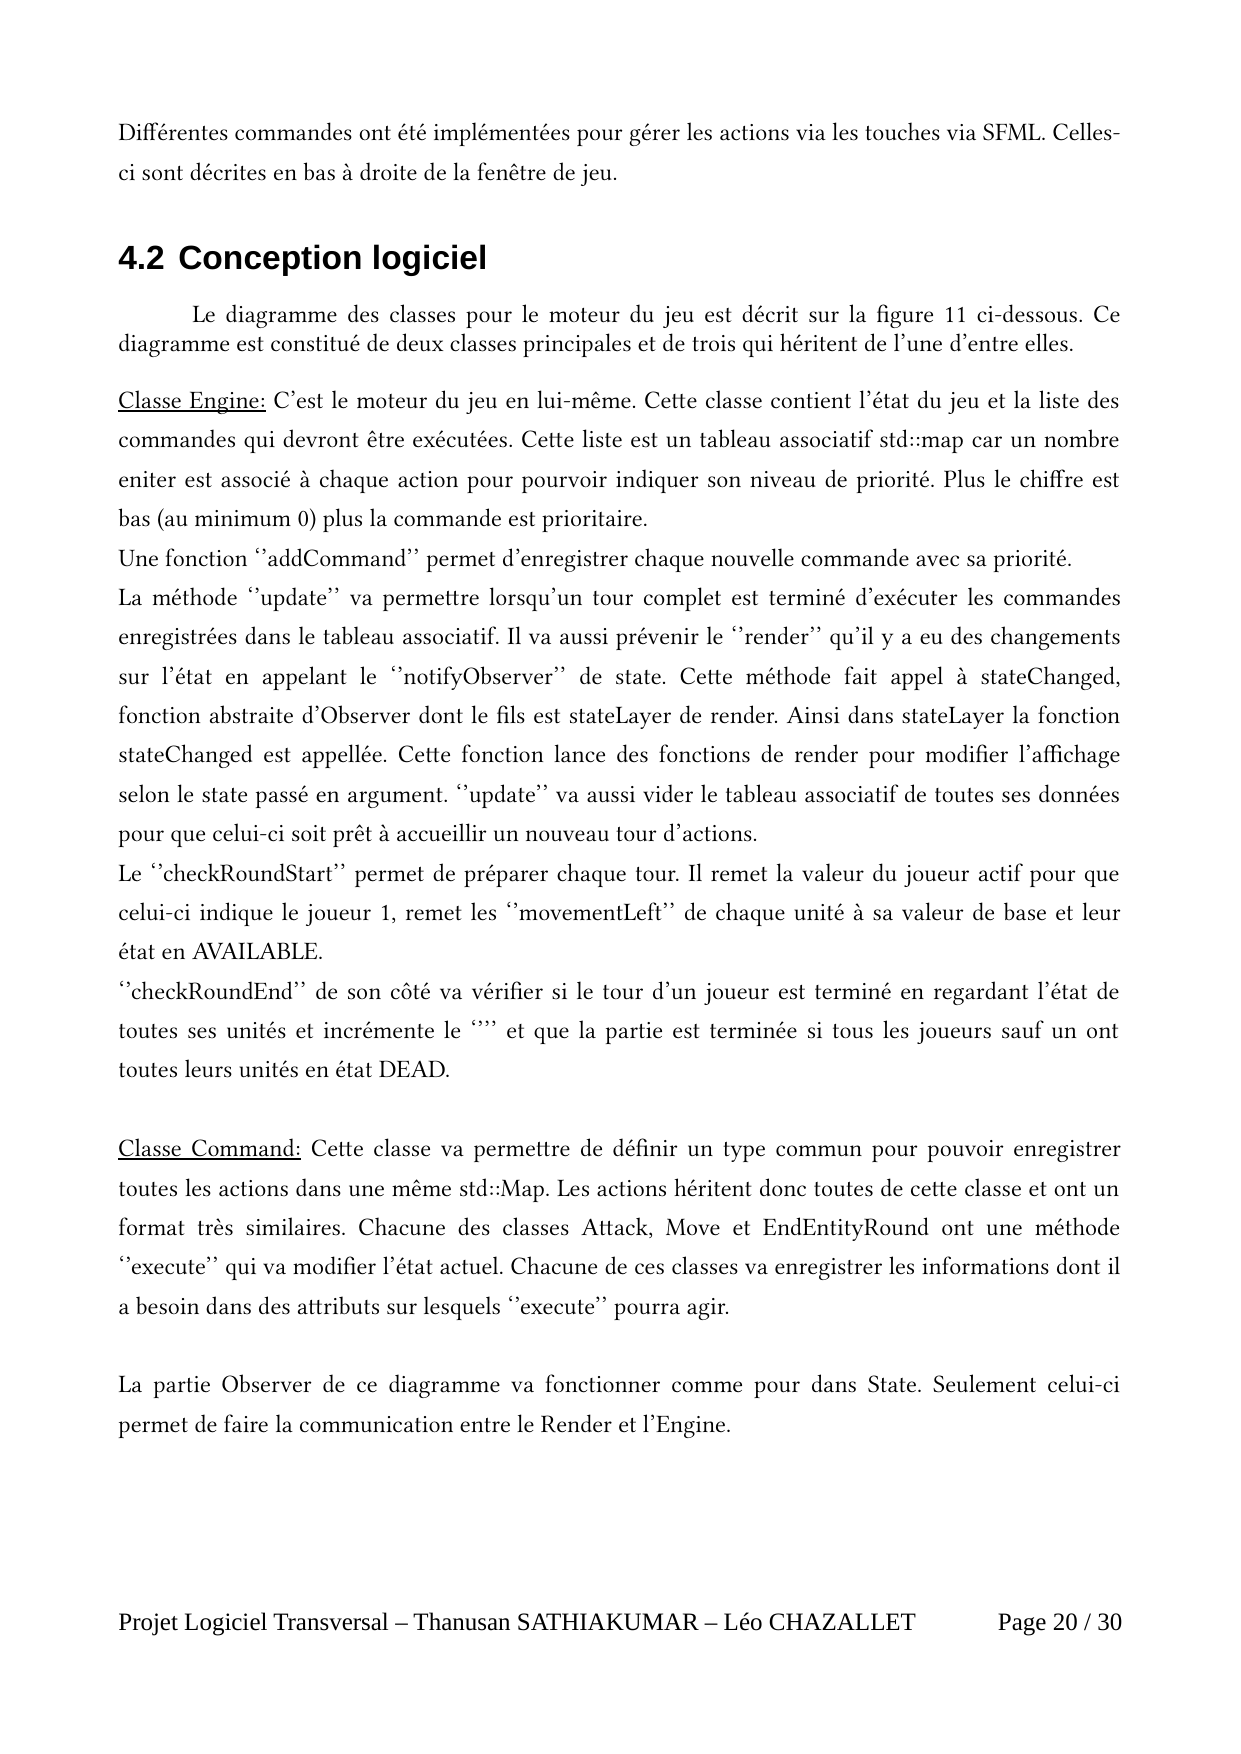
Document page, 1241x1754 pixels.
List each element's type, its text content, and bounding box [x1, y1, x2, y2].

text Le ‘’checkRoundStart’’ permet de préparer chaque tour. Il remet la valeur du joueur actif pour que celui-ci indique le joueur 1, remet les ‘’movementLeft’’ de chaque unité à sa valeur de base et leur état en AVAILABLE. [118, 859, 1122, 966]
text La méthode ‘’update’’ va permettre lorsqu’un tour complet est terminé d’exécuter les commandes enregistrées dans le tableau associatif. Il va aussi prévenir le ‘’render’’ qu’il y a eu des changements sur l’état en appelant le ‘’notifyObserver’’ de state. Cette méthode fait appel à stateChanged, fonction abstraite d’Observer dont le fils est stateLayer de render. Ainsi dans stateLayer la fonction stateChanged est appellée. Cette fonction lance des fonctions de render pour modifier l’affichage selon le state passé en argument. ‘’update’’ va aussi vider le tableau associatif de toutes ses données pour que celui-ci soit prêt à accueillir un nouveau tour d’actions. [118, 583, 1122, 848]
text Classe Command: Cette classe va permettre de définir un type commun pour pouvoir enregistrer toutes les actions dans une même std::Map. Les actions héritent donc toutes de cette classe et ont un format très similaires. Chacune des classes Attack, Move et EndEntityRound ont une méthode ‘’execute’’ qui va modifier l’état actuel. Chacune de ces classes va enregistrer les informations dont il a besoin dans des attributs sur lesquels ‘’execute’’ pourra agir. [118, 1134, 1122, 1320]
text Le diagramme des classes pour le moteur du jeu est décrit sur la figure 11 ci-dessous. Ce diagramme est constitué de deux classes principales et de trois qui héritent de l’une d’entre elles. [118, 301, 1122, 358]
subtitle Conception logiciel [118, 238, 1122, 277]
text La partie Observer de ce diagramme va fonctionner comme pour dans State. Seulement celui-ci permet de faire la communication entre le Render et l’Engine. [118, 1371, 1122, 1438]
text Classe Engine: C’est le moteur du jeu en lui-même. Cette classe contient l’état du jeu et la liste des commandes qui devront être exécutées. Cette liste est un tableau associatif std::map car un nombre eniter est associé à chaque action pour pourvoir indiquer son niveau de priorité. Plus le chiffre est bas (au minimum 0) plus la commande est prioritaire. [118, 386, 1122, 533]
text Une fonction ‘’addCommand’’ permet d’enregistrer chaque nouvelle commande avec sa priorité. [118, 544, 1122, 572]
text ‘’checkRoundEnd’’ de son côté va vérifier si le tour d’un joueur est terminé en regardant l’état de toutes ses unités et incrémente le ‘’’’ et que la partie est terminée si tous les joueurs sauf un ont toutes leurs unités en état DEAD. [118, 977, 1122, 1084]
text Différentes commandes ont été implémentées pour gérer les actions via les touches via SFML. Celles-ci sont décrites en bas à droite de la fenêtre de jeu. [118, 118, 1122, 186]
